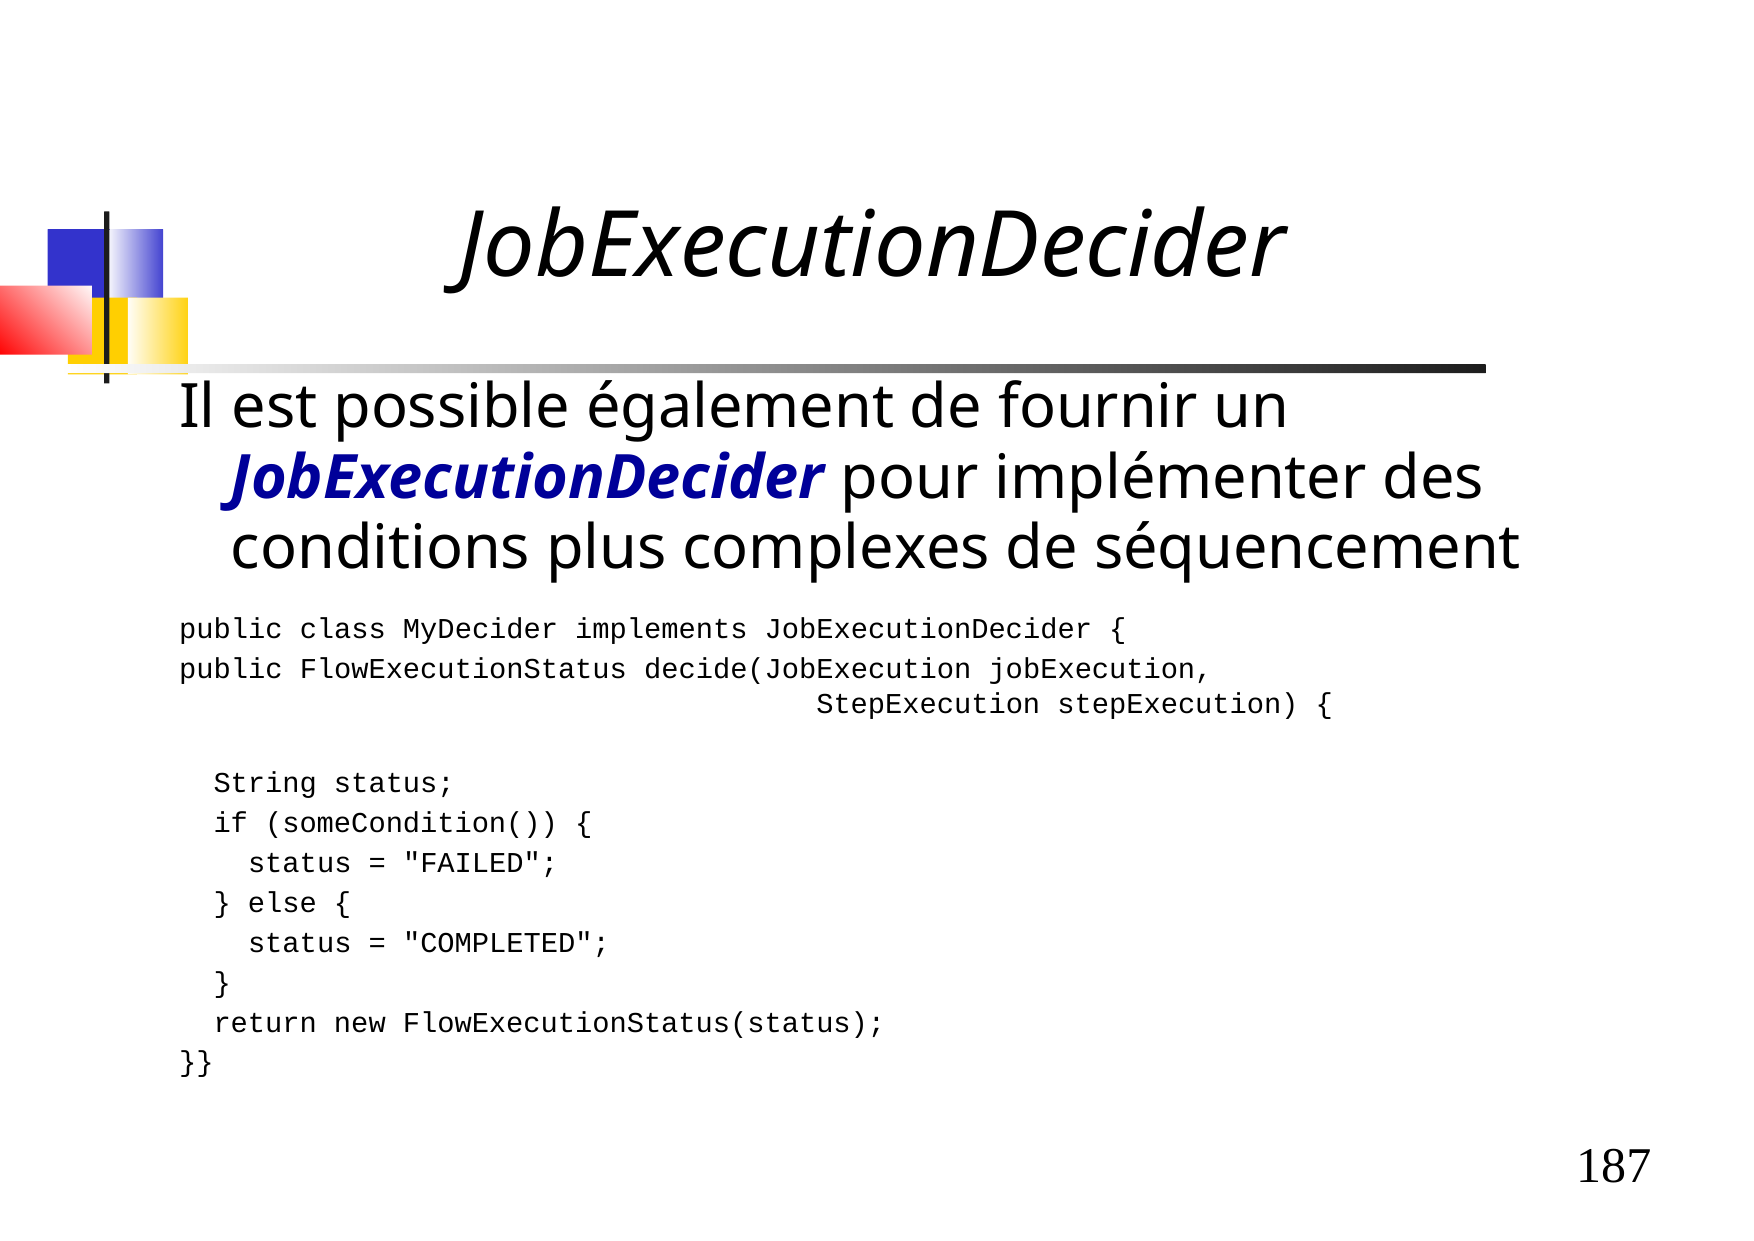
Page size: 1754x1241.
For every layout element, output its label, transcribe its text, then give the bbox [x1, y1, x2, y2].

title JobExecutionDecider [179, 139, 1567, 351]
list Il est possible également de fournir un JobExecutionDecider pour implémenter des conditions plus complexes de séquencement public class MyDecider implements JobExecutionDecider { public FlowExecutionStatus decide(JobExecution jobExecution, StepExecution stepExecution) { String status; if (someCondition()) { status = "FAILED"; } else { status = "COMPLETED"; } return new FlowExecutionStatus(status); }} [179, 371, 1567, 1091]
